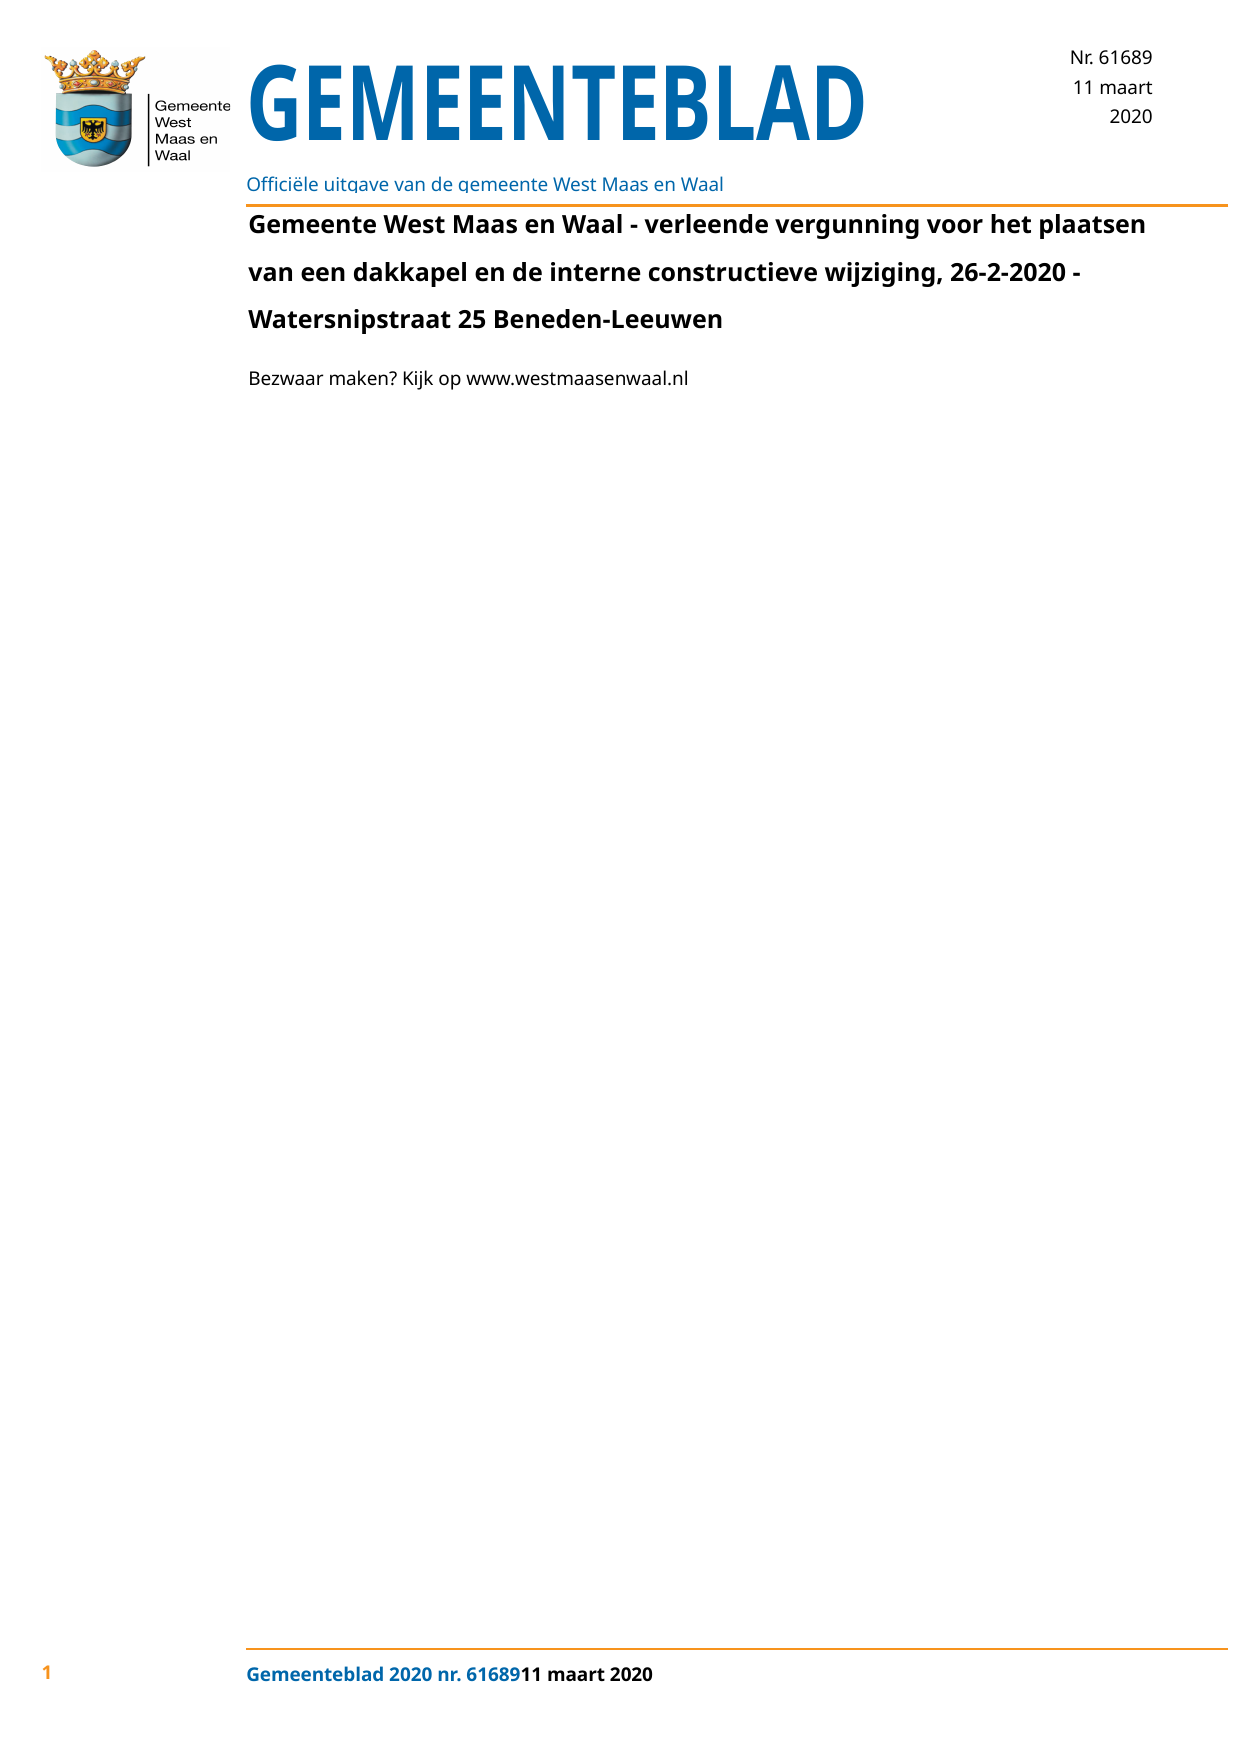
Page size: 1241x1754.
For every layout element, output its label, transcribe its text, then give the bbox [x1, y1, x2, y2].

text Gemeente West Maas en Waal - verleende vergunning voor het plaatsen van een dakkapel en de interne constructieve wijziging, 26-2-2020 - Watersnipstraat 25 Beneden-Leeuwen [248, 207, 1152, 336]
text Bezwaar maken? Kijk op www.westmaasenwaal.nl [248, 366, 1152, 391]
picture [41, 47, 231, 172]
